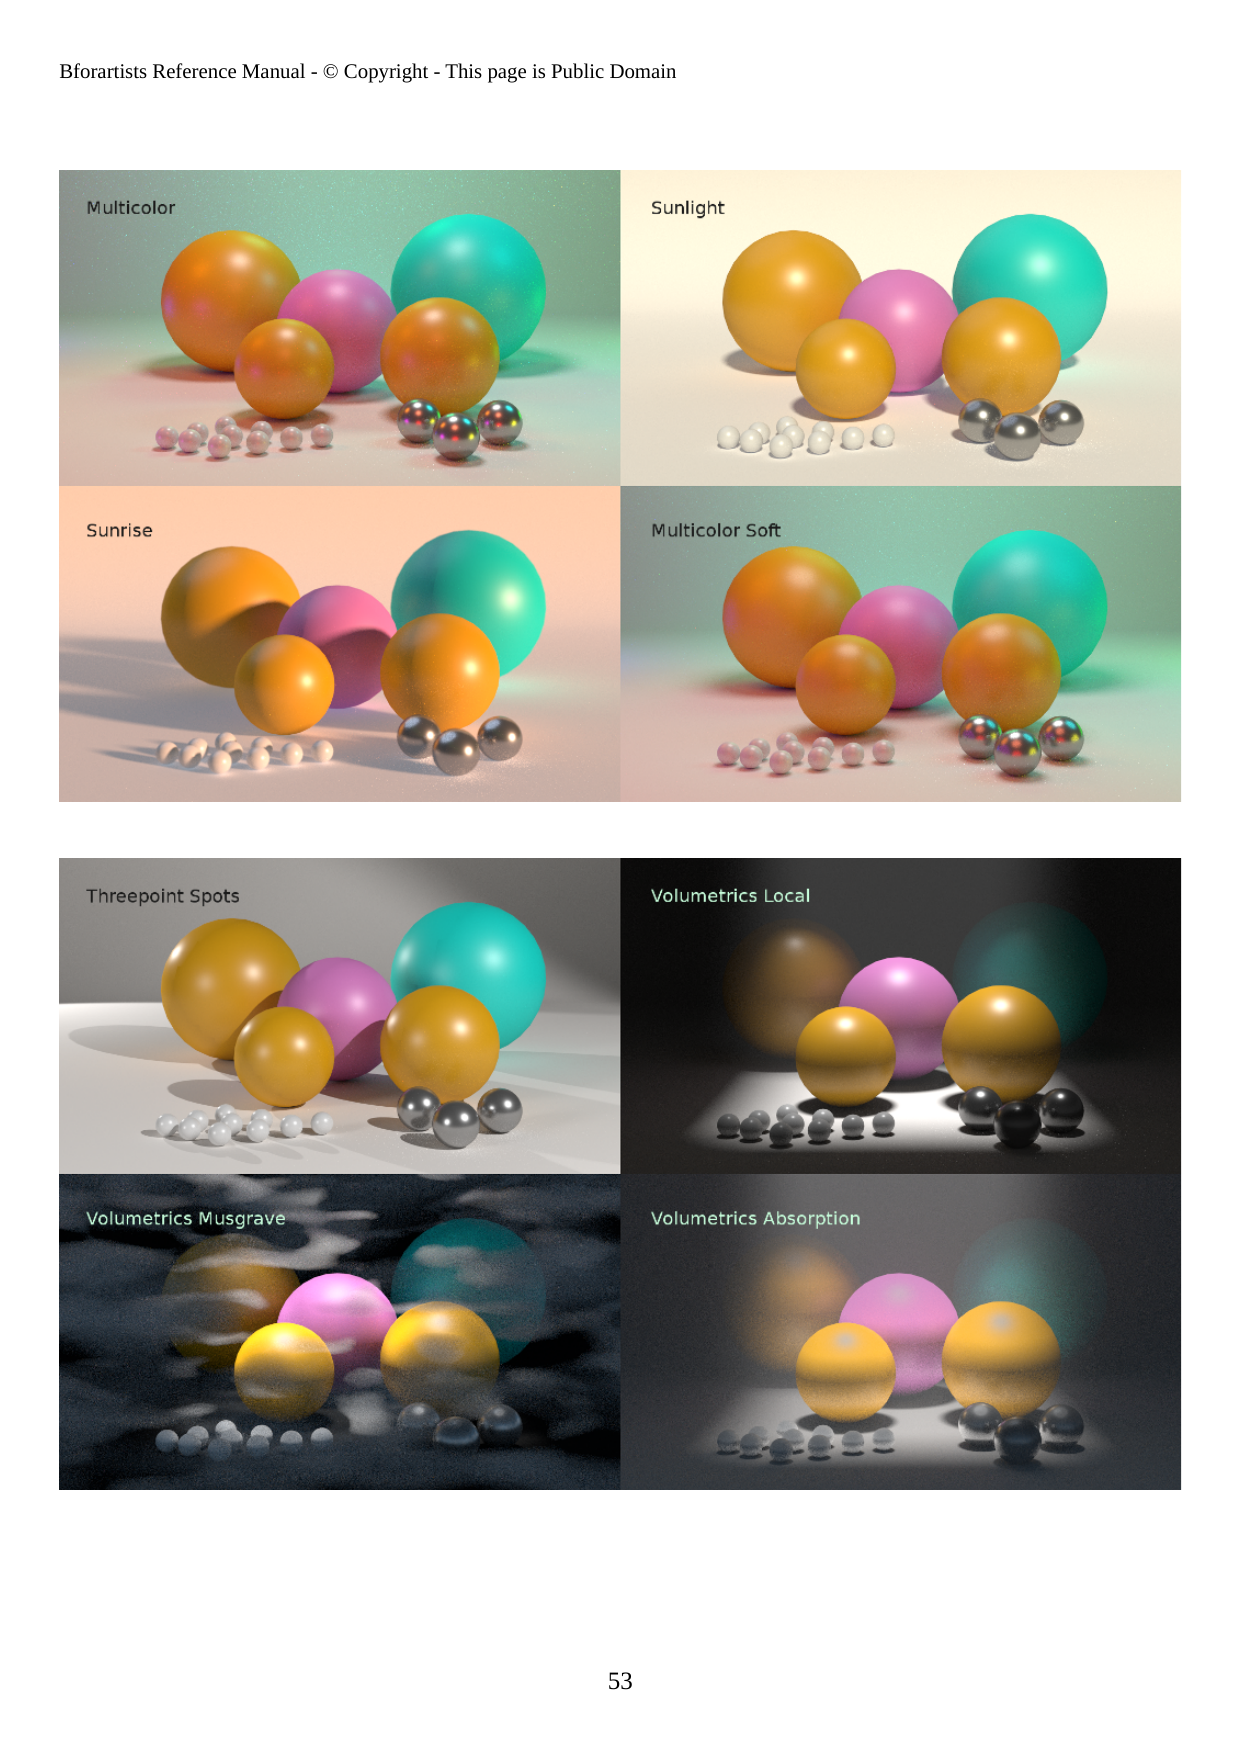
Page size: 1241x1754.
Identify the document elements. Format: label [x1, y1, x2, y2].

picture [59, 858, 1182, 1490]
picture [59, 170, 1182, 802]
